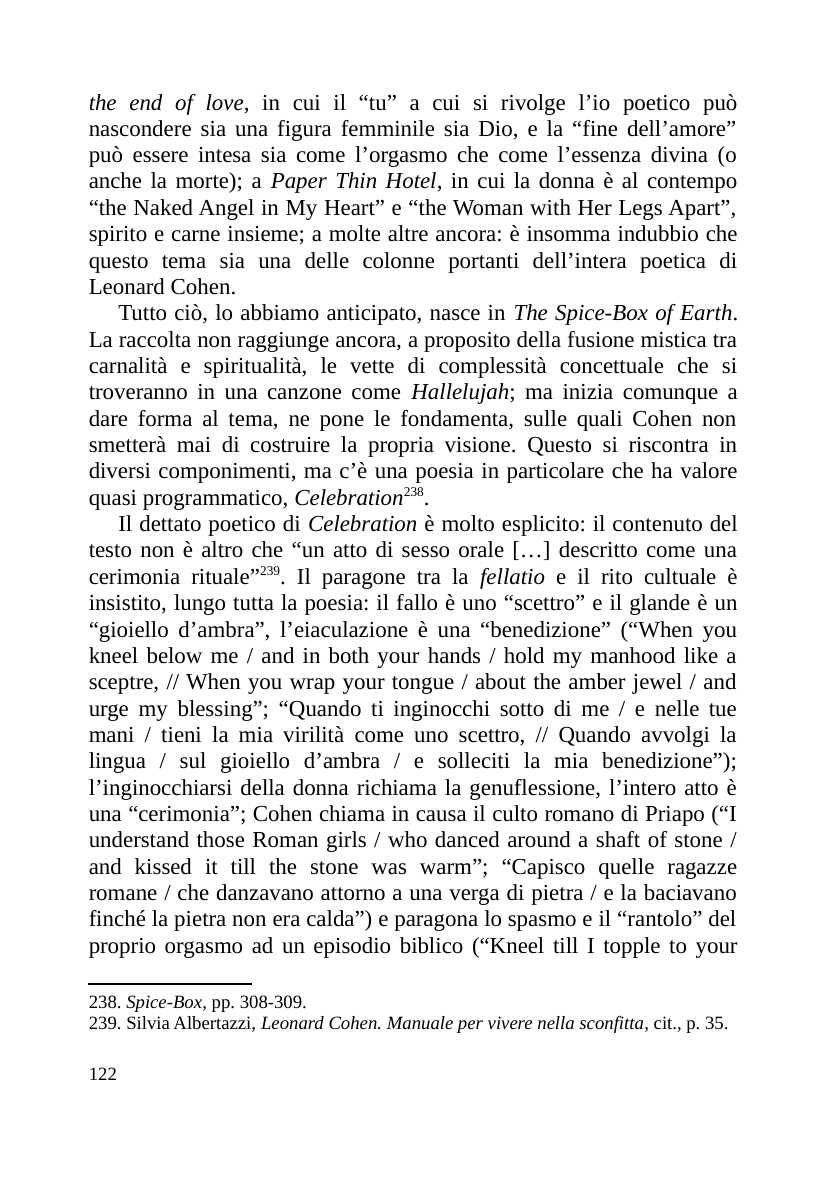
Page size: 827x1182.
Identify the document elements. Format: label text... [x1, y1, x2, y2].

text the end of love, in cui il “tu” a cui si rivolge l’io poetico può nascondere sia una figura femminile sia Dio, e la “fine dell’amore” può essere intesa sia come l’orgasmo che come l’essenza divina (o anche la morte); a Paper Thin Hotel, in cui la donna è al contempo “the Naked Angel in My Heart” e “the Woman with Her Legs Apart”, spirito e carne insieme; a molte altre ancora: è insomma indubbio che questo tema sia una delle colonne portanti dell’intera poetica di Leonard Cohen. [88, 88, 738, 299]
text Silvia Albertazzi, Leonard Cohen. Manuale per vivere nella sconfitta, cit., p. 35. [88, 1012, 738, 1034]
text Il dettato poetico di Celebration è molto esplicito: il contenuto del testo non è altro che “un atto di sesso orale […] descritto come una cerimonia rituale”. Il paragone tra la fellatio e il rito cultuale è insistito, lungo tutta la poesia: il fallo è uno “scettro” e il glande è un “gioiello d’ambra”, l’eiaculazione è una “benedizione” (“When you kneel below me / and in both your hands / hold my manhood like a sceptre, // When you wrap your tongue / about the amber jewel / and urge my blessing”; “Quando ti inginocchi sotto di me / e nelle tue mani / tieni la mia virilità come uno scettro, // Quando avvolgi la lingua / sul gioiello d’ambra / e solleciti la mia benedizione”); l’inginocchiarsi della donna richiama la genuflessione, l’intero atto è una “cerimonia”; Cohen chiama in causa il culto romano di Priapo (“I understand those Roman girls / who danced around a shaft of stone / and kissed it till the stone was warm”; “Capisco quelle ragazze romane / che danzavano attorno a una verga di pietra / e la baciavano finché la pietra non era calda”) e paragona lo spasmo e il “rantolo” del proprio orgasmo ad un episodio biblico (“Kneel till I topple to your [88, 510, 738, 958]
text Spice-Box, pp. 308-309. [88, 991, 738, 1012]
text Tutto ciò, lo abbiamo anticipato, nasce in The Spice-Box of Earth. La raccolta non raggiunge ancora, a proposito della fusione mistica tra carnalità e spiritualità, le vette di complessità concettuale che si troveranno in una canzone come Hallelujah; ma inizia comunque a dare forma al tema, ne pone le fondamenta, sulle quali Cohen non smetterà mai di costruire la propria visione. Questo si riscontra in diversi componimenti, ma c’è una poesia in particolare che ha valore quasi programmatico, Celebration. [88, 299, 738, 510]
